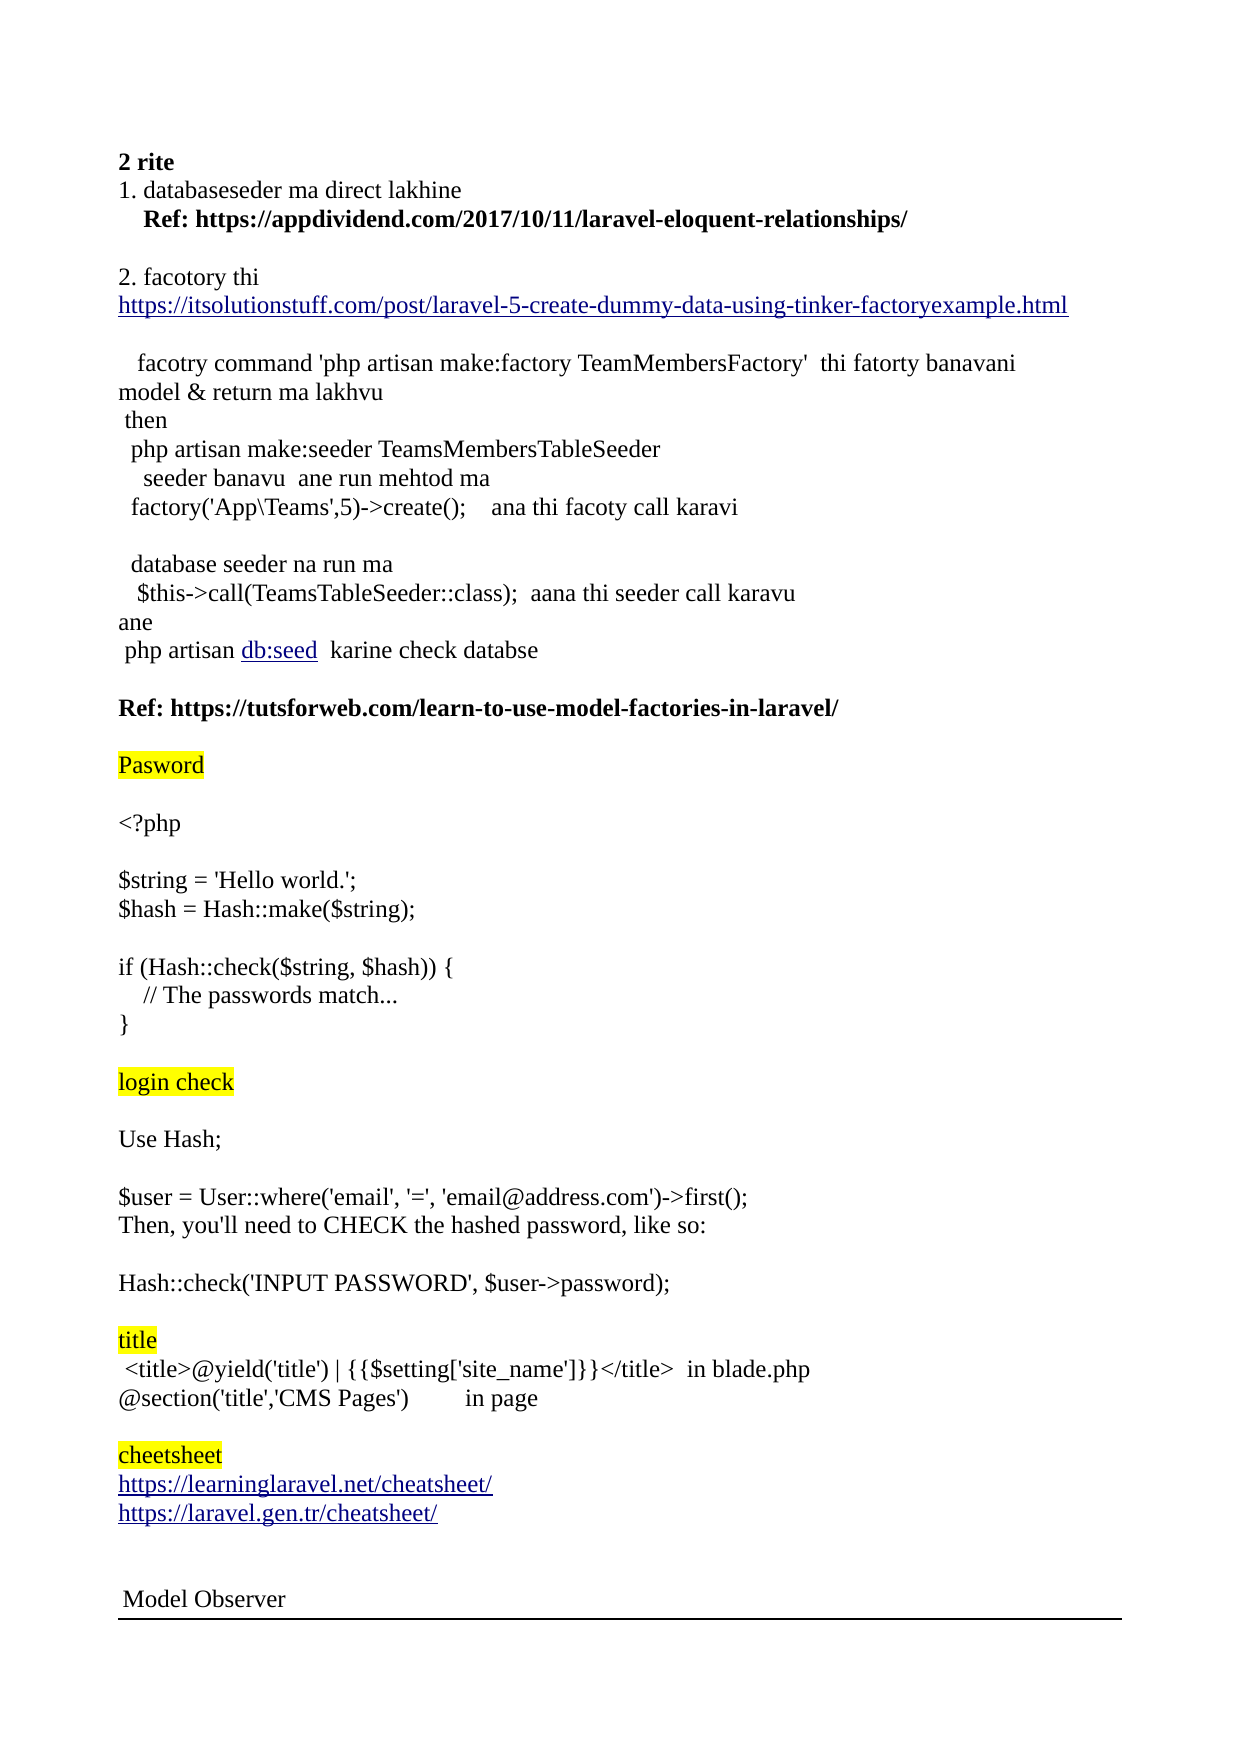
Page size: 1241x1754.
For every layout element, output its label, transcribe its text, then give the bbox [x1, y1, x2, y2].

text <?php [118, 808, 1122, 837]
text 2 rite [118, 147, 1122, 176]
text https://laravel.gen.tr/cheatsheet/ [118, 1498, 1122, 1527]
text $string = 'Hello world.'; [118, 866, 1122, 894]
text $this->call(TeamsTableSeeder::class); aana thi seeder call karavu [118, 578, 1122, 607]
text $hash = Hash::make($string); [118, 894, 1122, 923]
text php artisan db:seed karine check databse [118, 636, 1122, 664]
text // The passwords match... [118, 981, 1122, 1009]
text https://learninglaravel.net/cheatsheet/ [118, 1469, 1122, 1498]
text php artisan make:seeder TeamsMembersTableSeeder [118, 434, 1122, 463]
text Use Hash; [118, 1124, 1122, 1153]
text login check [118, 1067, 1122, 1096]
text database seeder na run ma [118, 549, 1122, 578]
text Model Observer [118, 1556, 1122, 1618]
text https://itsolutionstuff.com/post/laravel-5-create-dummy-data-using-tinker-factoryexample.html [118, 291, 1122, 319]
text Pasword [118, 751, 1122, 779]
text Hash::check('INPUT PASSWORD', $user->password); [118, 1268, 1122, 1297]
text } [118, 1009, 1122, 1038]
text 2. facotory thi [118, 262, 1122, 291]
text if (Hash::check($string, $hash)) { [118, 952, 1122, 981]
text Then, you'll need to CHECK the hashed password, like so: [118, 1211, 1122, 1239]
text then [118, 406, 1122, 434]
text title [118, 1326, 1122, 1354]
text 1. databaseseder ma direct lakhine [118, 176, 1122, 204]
text facotry command 'php artisan make:factory TeamMembersFactory' thi fatorty banavani [118, 348, 1122, 377]
text $user = User::where('email', '=', 'email@address.com')->first(); [118, 1182, 1122, 1211]
text cheetsheet [118, 1441, 1122, 1469]
text factory('App\Teams',5)->create(); ana thi facoty call karavi [118, 492, 1122, 521]
text seeder banavu ane run mehtod ma [118, 463, 1122, 492]
text Ref: https://tutsforweb.com/learn-to-use-model-factories-in-laravel/ [118, 693, 1122, 722]
text @section('title','CMS Pages') in page [118, 1383, 1122, 1412]
text model & return ma lakhvu [118, 377, 1122, 406]
text ane [118, 607, 1122, 636]
text <title>@yield('title') | {{$setting['site_name']}}</title> in blade.php [118, 1354, 1122, 1383]
text Ref: https://appdividend.com/2017/10/11/laravel-eloquent-relationships/ [118, 204, 1122, 233]
